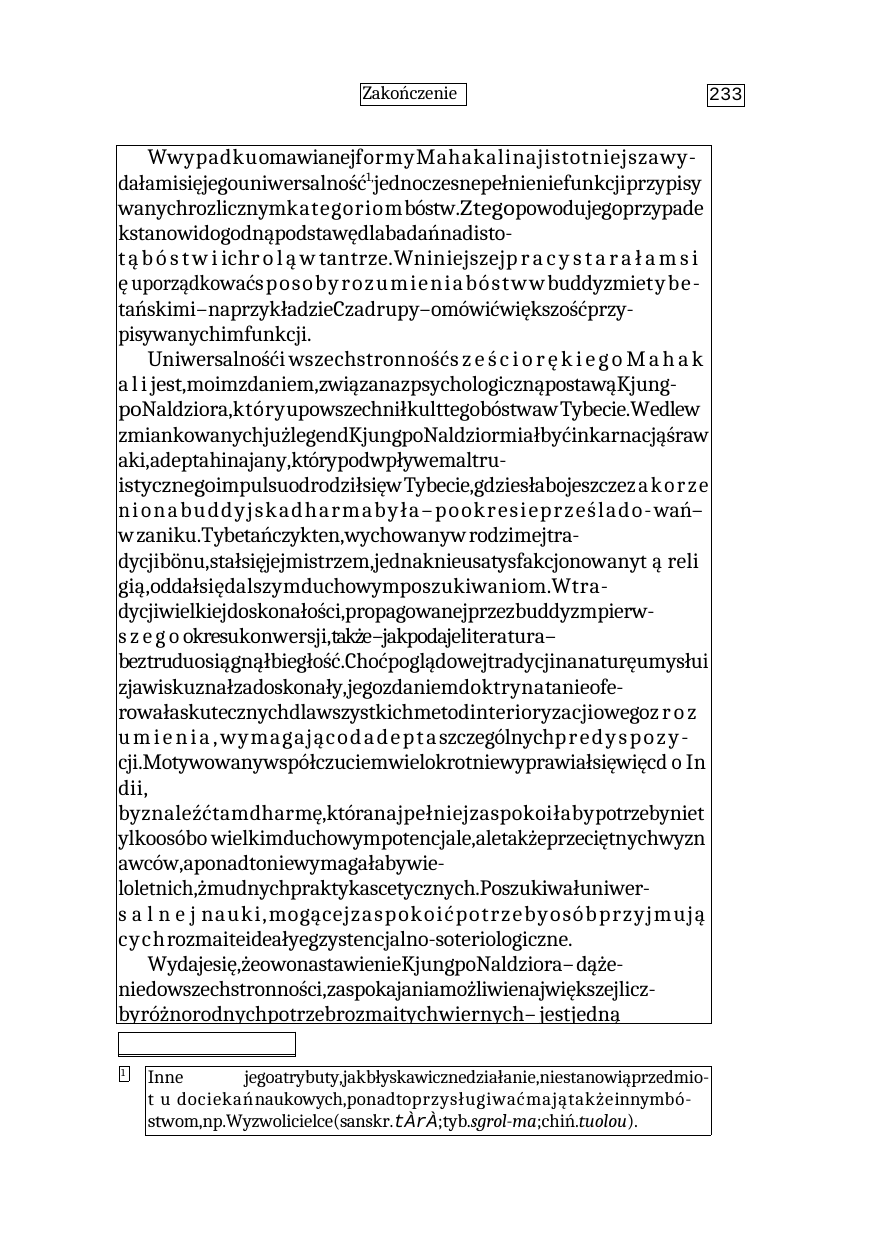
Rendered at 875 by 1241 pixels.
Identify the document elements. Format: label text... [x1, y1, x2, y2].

text Wydajesię,żeowonastawienieKjungpoNaldziora–dąże-niedowszechstronności,zaspokajaniamożliwienajwiększejlicz-byróżnorodnychpotrzebrozmaitychwiernych–jestjedną [118, 952, 709, 1023]
text 233 [709, 85, 744, 106]
text Inne jegoatrybuty,jakbłyskawicznedziałanie,niestanowiąprzedmio-tudociekańnaukowych,ponadtoprzysługiwaćmajątakżeinnymbó-stwom,np.Wyzwolicielce(sanskr.tÀrÀ;tyb.sgrol-ma;chiń.tuolou). [148, 1067, 709, 1133]
text Zakończenie [362, 84, 466, 104]
text 1 [121, 1067, 129, 1079]
text WwypadkuomawianejformyMahakalinajistotniejszawy-dałamisięjegouniwersalność1,jednoczesnepełnieniefunkcjiprzypisywanychrozlicznymkategoriombóstw.Ztegopowodujegoprzypadekstanowidogodnąpodstawędlabadańnadisto-tąbóstwiichroląwtantrze.Wniniejszejpracystarałamsięuporządkowaćsposobyrozumieniabóstwwbuddyzmietybe-tańskimi–naprzykładzieCzadrupy–omówićwiększośćprzy-pisywanychimfunkcji. [118, 146, 709, 347]
text UniwersalnośćiwszechstronnośćsześciorękiegoMahakalijest,moimzdaniem,związanazpsychologicznąpostawąKjung-poNaldziora,któryupowszechniłkulttegobóstwawTybecie.WedlewzmiankowanychjużlegendKjungpoNaldziormiałbyćinkarnacjąśrawaki,adeptahinajany,którypodwpływemaltru-istycznegoimpulsuodrodziłsięwTybecie,gdziesłabojeszczezakorzenionabuddyjskadharmabyła–pookresieprześlado-wań–wzaniku.Tybetańczykten,wychowanywrodzimejtra-dycjibönu,stałsięjejmistrzem,jednaknieusatysfakcjonowanytąreligią,oddałsiędalszymduchowymposzukiwaniom.Wtra-dycjiwielkiejdoskonałości,propagowanejprzezbuddyzmpierw-szegookresukonwersji,także–jakpodajeliteratura–beztruduosiągnąłbiegłość.Choćpoglądowejtradycjinanaturęumysłuizjawiskuznałzadoskonały,jegozdaniemdoktrynatanieofe-rowałaskutecznychdlawszystkichmetodinterioryzacjiowegozrozumienia,wymagającodadeptaszczególnychpredyspozy-cji.MotywowanywspółczuciemwielokrotniewyprawiałsięwięcdoIndii, byznaleźćtamdharmę,któranajpełniejzaspokoiłabypotrzebynietylkoosóbowielkimduchowympotencjale,aletakżeprzeciętnychwyznawców,aponadtoniewymagałabywie-loletnich,żmudnychpraktykascetycznych.Poszukiwałuniwer-salnejnauki,mogącejzaspokoićpotrzebyosóbprzyjmującychrozmaiteideałyegzystencjalno-soteriologiczne. [118, 347, 709, 952]
